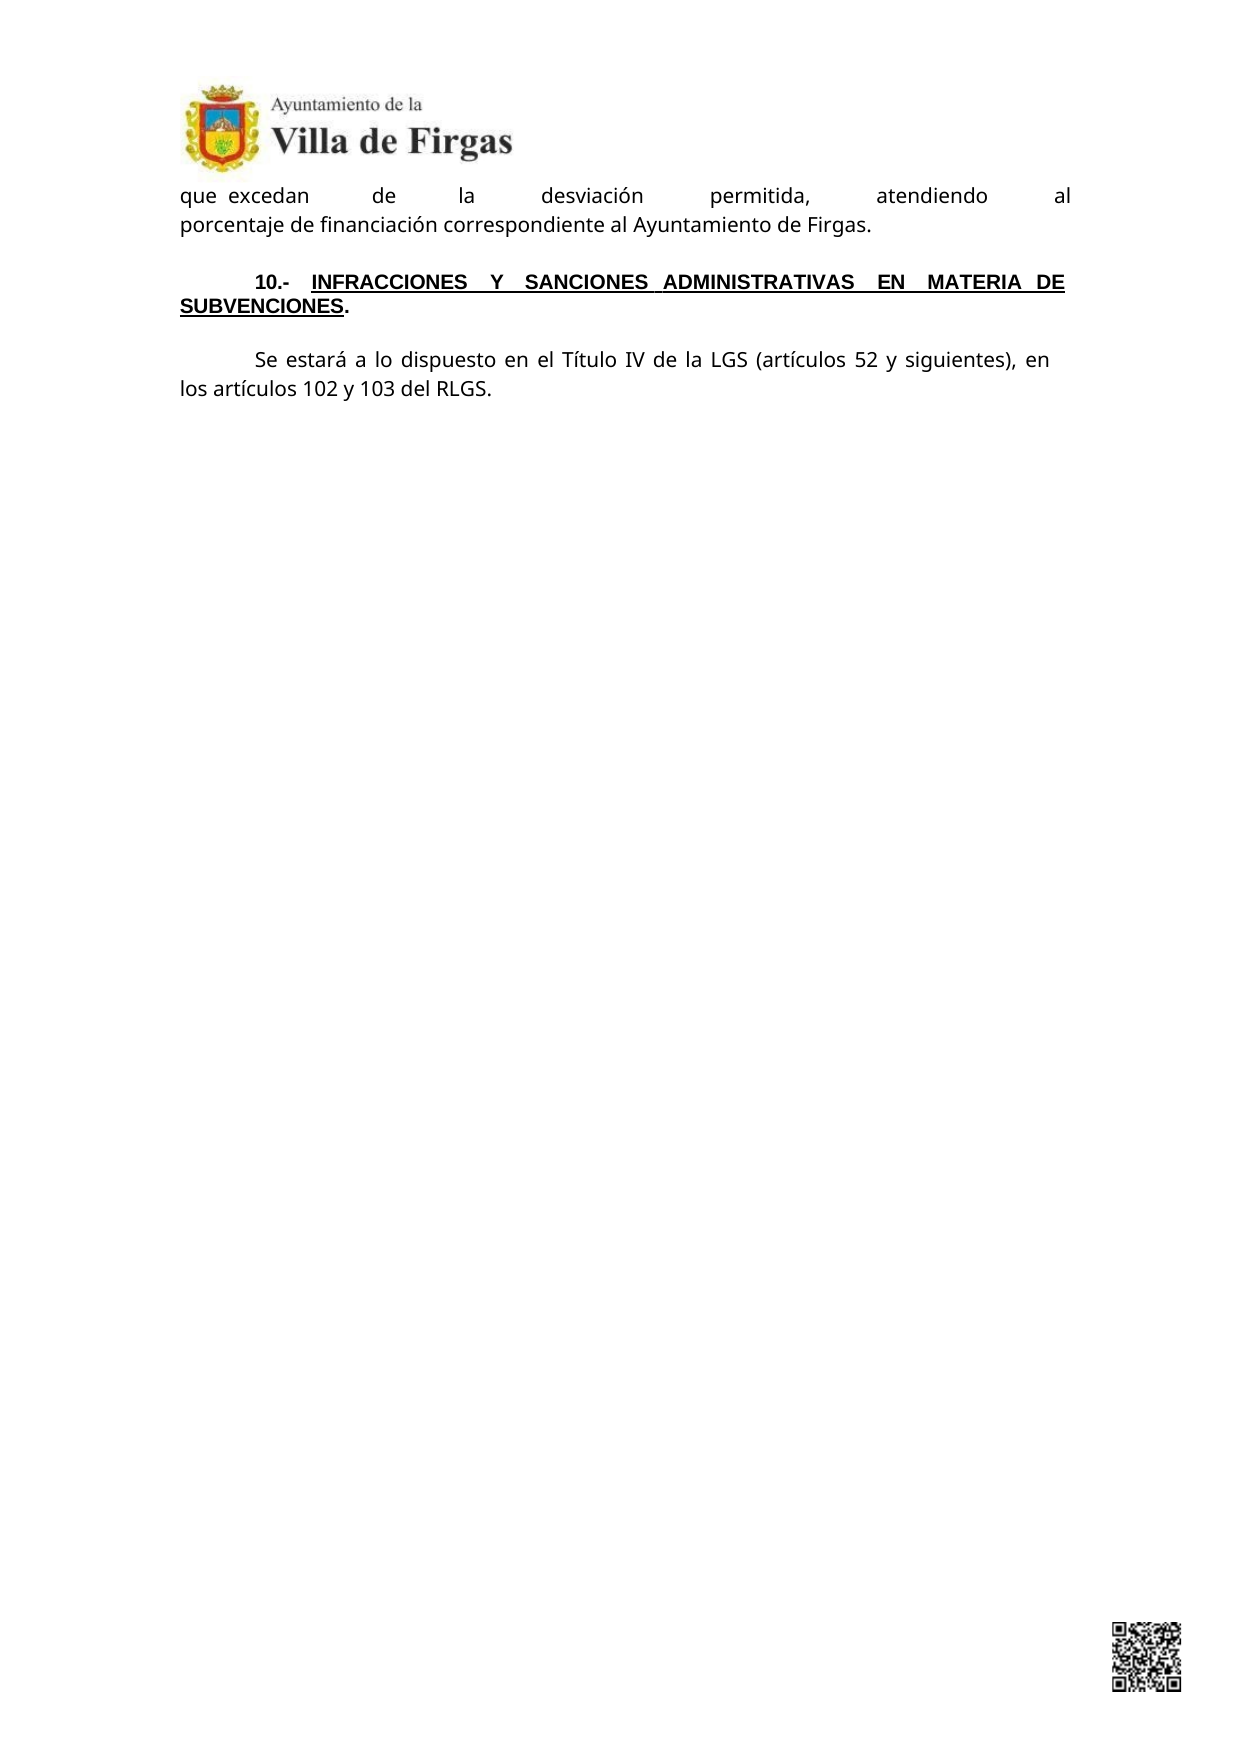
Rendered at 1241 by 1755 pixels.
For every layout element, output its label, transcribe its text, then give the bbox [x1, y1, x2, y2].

text 10.- INFRACCIONES Y SANCIONES ADMINISTRATIVAS EN MATERIA DE SUBVENCIONES. [179, 270, 1070, 318]
text que excedan de la desviación permitida, atendiendo al porcentaje de financiación correspondiente al Ayuntamiento de Firgas. [179, 181, 1071, 238]
text Se estará a lo dispuesto en el Título IV de la LGS (artículos 52 y siguientes), en los artículos 102 y 103 del RLGS. [179, 346, 1070, 402]
